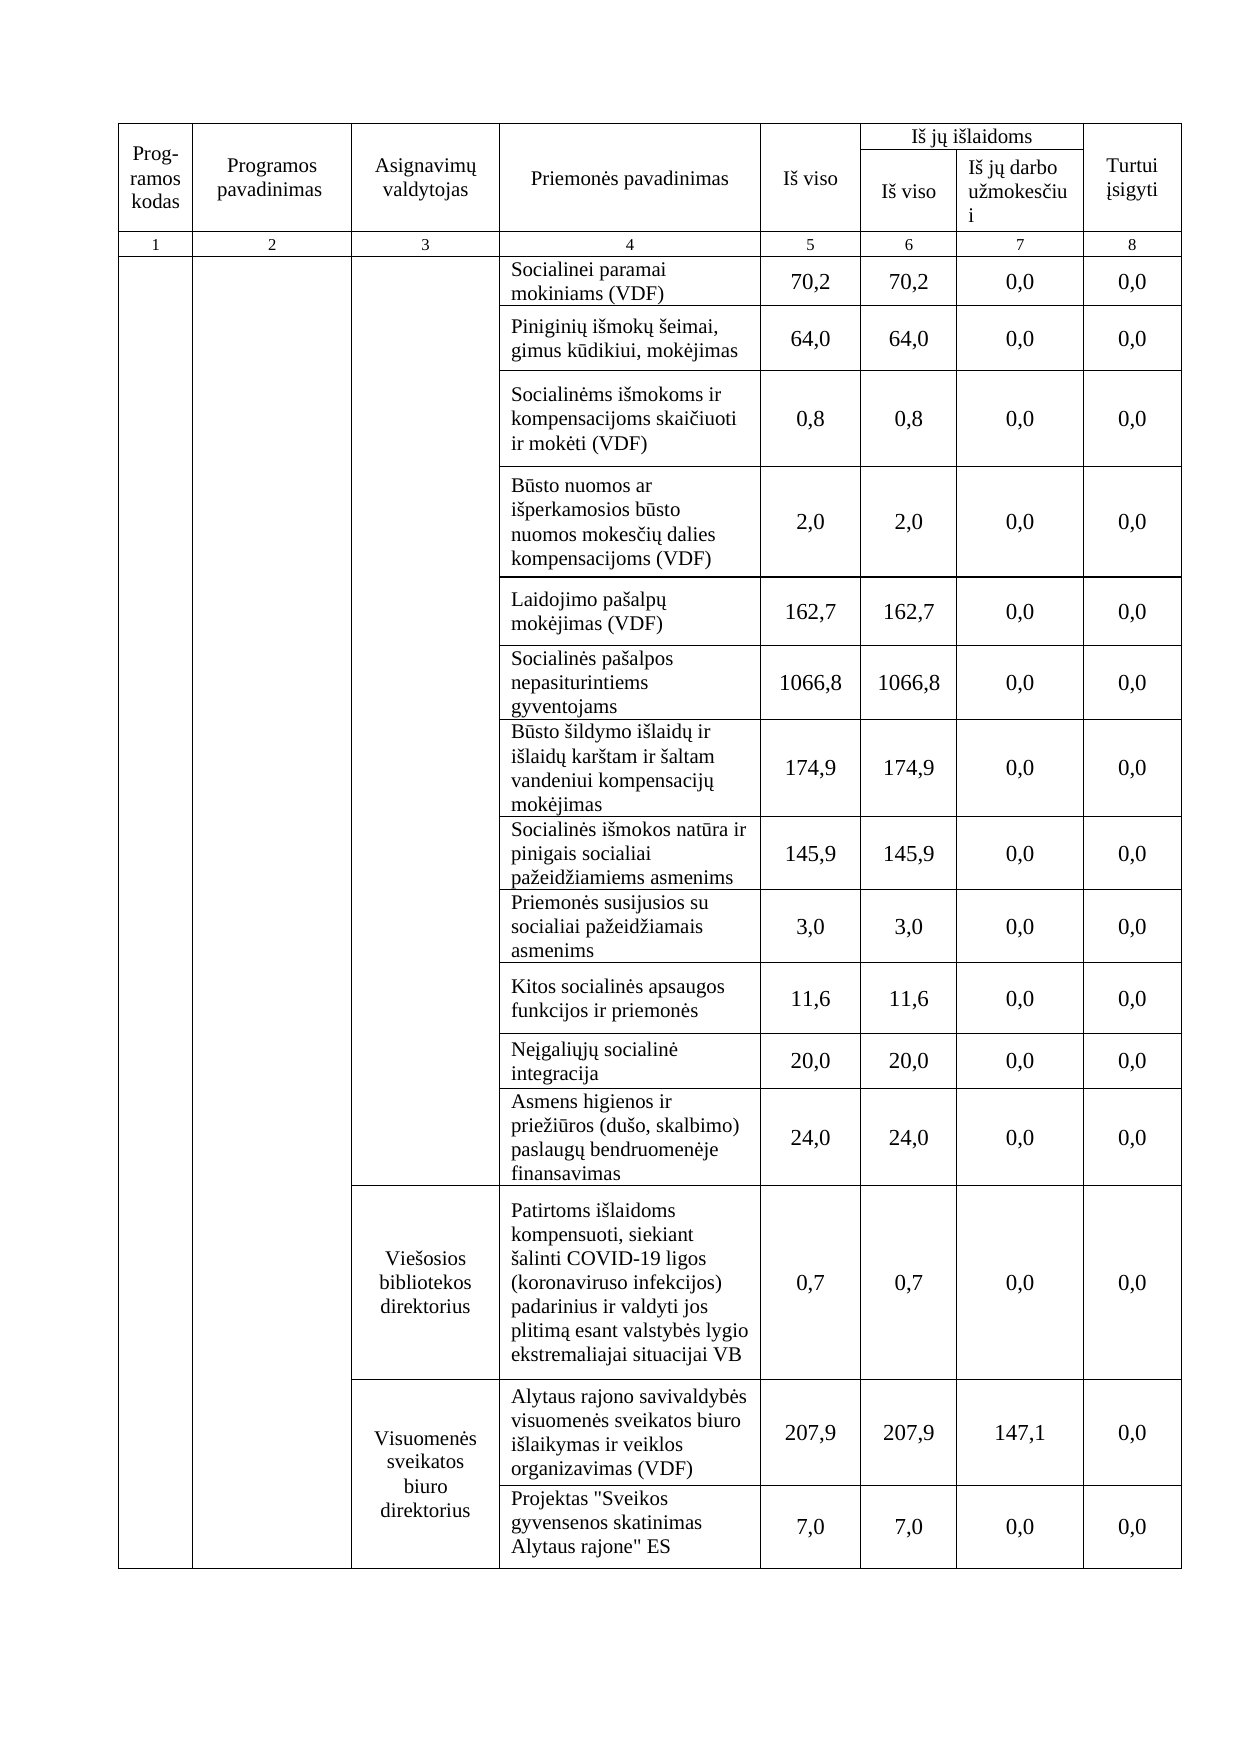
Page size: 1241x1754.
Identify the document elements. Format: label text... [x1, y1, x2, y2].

table_cell 0,0 [957, 720, 1083, 816]
table_cell 0,0 [957, 646, 1083, 718]
table_cell 162,7 [761, 578, 860, 645]
table_cell 7 [957, 232, 1083, 256]
table_cell 145,9 [861, 817, 956, 889]
table_header Priemonės pavadinimas [500, 124, 760, 231]
table_cell 70,2 [761, 257, 860, 305]
table_cell 11,6 [761, 963, 860, 1032]
table_cell 0,0 [1084, 1486, 1181, 1567]
table_header Iš viso [761, 124, 860, 231]
table_cell 0,0 [1084, 817, 1181, 889]
table_cell 24,0 [761, 1089, 860, 1185]
table_cell 1066,8 [761, 646, 860, 718]
table_header Asignavimų valdytojas [352, 124, 499, 231]
table_cell Socialinės pašalpos nepasiturintiems gyventojams [500, 646, 760, 718]
table_cell 0,0 [957, 1486, 1083, 1567]
table_cell 0,0 [957, 578, 1083, 645]
table_cell Socialinei paramai mokiniams (VDF) [500, 257, 760, 305]
table_cell 162,7 [861, 578, 956, 645]
table_cell 0,0 [1084, 1034, 1181, 1088]
table_cell 0,0 [957, 1186, 1083, 1379]
table_cell 207,9 [761, 1380, 860, 1485]
table_cell Projektas "Sveikos gyvensenos skatinimas Alytaus rajone" ES [500, 1486, 760, 1567]
table_cell Būsto šildymo išlaidų ir išlaidų karštam ir šaltam vandeniui kompensacijų mokėjimas [500, 720, 760, 816]
table_cell 0,0 [957, 1034, 1083, 1088]
table_cell 3 [352, 232, 499, 256]
table_cell 11,6 [861, 963, 956, 1032]
table_cell Iš viso [861, 150, 956, 231]
table_cell 0,0 [957, 371, 1083, 466]
table_cell Priemonės susijusios su socialiai pažeidžiamais asmenims [500, 890, 760, 962]
table_cell [193, 257, 351, 1567]
table_cell 0,8 [861, 371, 956, 466]
table_cell Kitos socialinės apsaugos funkcijos ir priemonės [500, 963, 760, 1032]
table_cell Piniginių išmokų šeimai, gimus kūdikiui, mokėjimas [500, 306, 760, 370]
table_cell Neįgaliųjų socialinė integracija [500, 1034, 760, 1088]
table_cell 0,0 [957, 817, 1083, 889]
table_header Prog-ramos kodas [119, 124, 192, 231]
table_cell Laidojimo pašalpų mokėjimas (VDF) [500, 578, 760, 645]
table_header Turtui įsigyti [1084, 124, 1181, 231]
table_header Programos pavadinimas [193, 124, 351, 231]
table_cell 8 [1084, 232, 1181, 256]
table_cell 20,0 [761, 1034, 860, 1088]
table_cell 0,0 [1084, 646, 1181, 718]
table_cell 0,8 [761, 371, 860, 466]
table_cell 7,0 [861, 1486, 956, 1567]
table_cell 0,0 [957, 257, 1083, 305]
table_header Iš jų išlaidoms [861, 124, 1083, 149]
table_cell 145,9 [761, 817, 860, 889]
table_cell 20,0 [861, 1034, 956, 1088]
table_cell 0,0 [957, 963, 1083, 1032]
table_cell 3,0 [761, 890, 860, 962]
table_cell 4 [500, 232, 760, 256]
table_cell 7,0 [761, 1486, 860, 1567]
table_cell Viešosios bibliotekos direktorius [352, 1186, 499, 1379]
table_cell 5 [761, 232, 860, 256]
table_cell Patirtoms išlaidoms kompensuoti, siekiant šalinti COVID-19 ligos (koronaviruso infekcijos) padarinius ir valdyti jos plitimą esant valstybės lygio ekstremaliajai situacijai VB [500, 1186, 760, 1379]
table_cell 0,7 [861, 1186, 956, 1379]
table_cell Visuomenės sveikatos biuro direktorius [352, 1380, 499, 1567]
table_cell 2 [193, 232, 351, 256]
table_cell 0,7 [761, 1186, 860, 1379]
table_cell 0,0 [957, 306, 1083, 370]
table_cell 70,2 [861, 257, 956, 305]
table_cell 0,0 [1084, 1380, 1181, 1485]
table_cell 0,0 [957, 1089, 1083, 1185]
table_cell 0,0 [957, 890, 1083, 962]
table_cell 6 [861, 232, 956, 256]
table_cell 64,0 [861, 306, 956, 370]
table_cell 0,0 [1084, 467, 1181, 576]
table_cell 24,0 [861, 1089, 956, 1185]
table_cell 0,0 [1084, 1089, 1181, 1185]
table_cell 0,0 [1084, 371, 1181, 466]
table_cell 64,0 [761, 306, 860, 370]
table_cell 0,0 [1084, 578, 1181, 645]
table_cell 174,9 [861, 720, 956, 816]
table_cell 207,9 [861, 1380, 956, 1485]
table_cell Asmens higienos ir priežiūros (dušo, skalbimo) paslaugų bendruomenėje finansavimas [500, 1089, 760, 1185]
table_cell 147,1 [957, 1380, 1083, 1485]
table_cell 0,0 [1084, 890, 1181, 962]
table_cell 2,0 [761, 467, 860, 576]
table_cell Iš jų darbo užmokesčiui [957, 150, 1083, 231]
table_cell [352, 257, 499, 1185]
table_cell 0,0 [1084, 257, 1181, 305]
table_cell 2,0 [861, 467, 956, 576]
table_cell 0,0 [1084, 720, 1181, 816]
table_cell 0,0 [1084, 306, 1181, 370]
table_cell 0,0 [1084, 963, 1181, 1032]
table_cell 3,0 [861, 890, 956, 962]
table_cell [119, 257, 192, 1567]
table_cell 1 [119, 232, 192, 256]
table_cell Socialinės išmokos natūra ir pinigais socialiai pažeidžiamiems asmenims [500, 817, 760, 889]
table_cell 0,0 [1084, 1186, 1181, 1379]
table_cell Alytaus rajono savivaldybės visuomenės sveikatos biuro išlaikymas ir veiklos organizavimas (VDF) [500, 1380, 760, 1485]
table_cell 1066,8 [861, 646, 956, 718]
table_cell 0,0 [957, 467, 1083, 576]
table_cell Socialinėms išmokoms ir kompensacijoms skaičiuoti ir mokėti (VDF) [500, 371, 760, 466]
table_cell 174,9 [761, 720, 860, 816]
table_cell Būsto nuomos ar išperkamosios būsto nuomos mokesčių dalies kompensacijoms (VDF) [500, 467, 760, 576]
